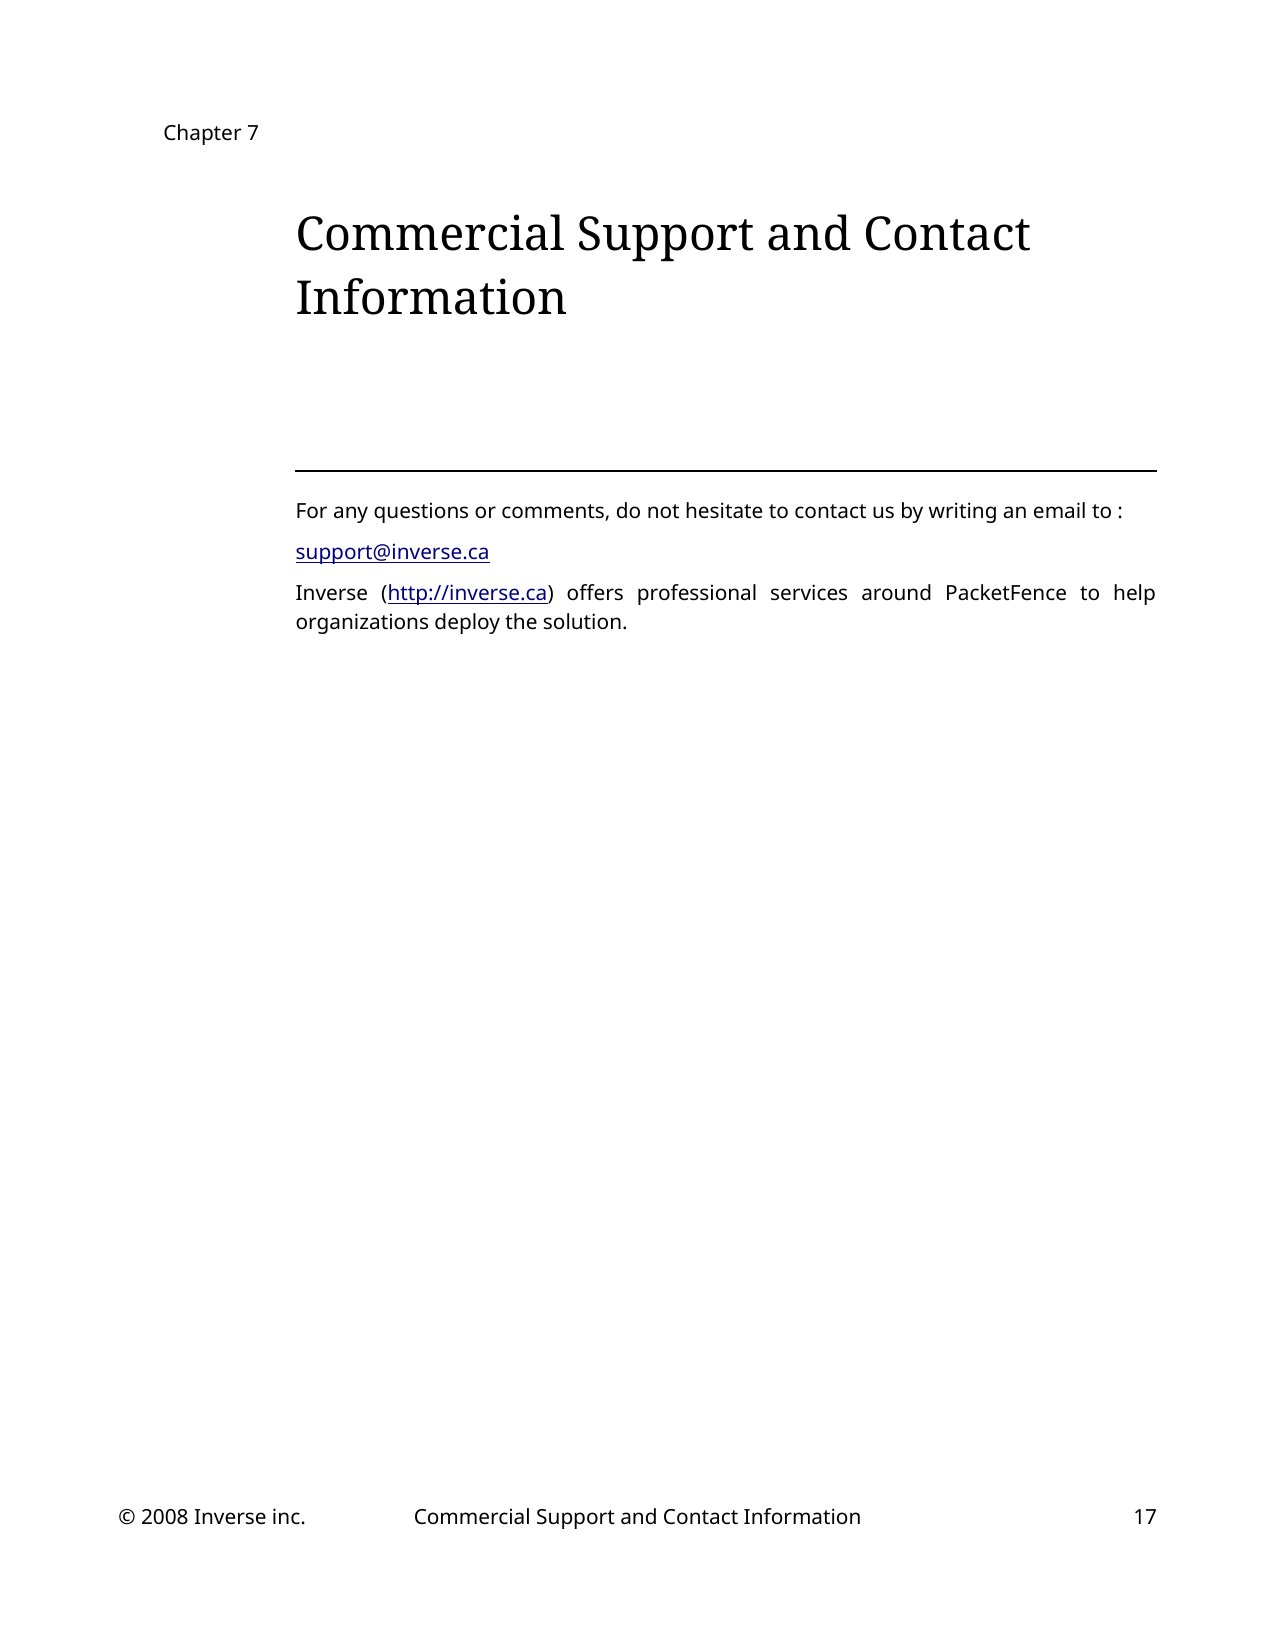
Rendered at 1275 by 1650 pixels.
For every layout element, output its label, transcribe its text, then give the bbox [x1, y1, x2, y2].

text Inverse (http://inverse.ca) offers professional services around PacketFence to help organizations deploy the solution. [295, 578, 1157, 635]
text support@inverse.ca [295, 537, 1157, 566]
text For any questions or comments, do not hesitate to contact us by writing an email to : [295, 497, 1157, 525]
subtitle Commercial Support and Contact Information [295, 201, 1157, 470]
